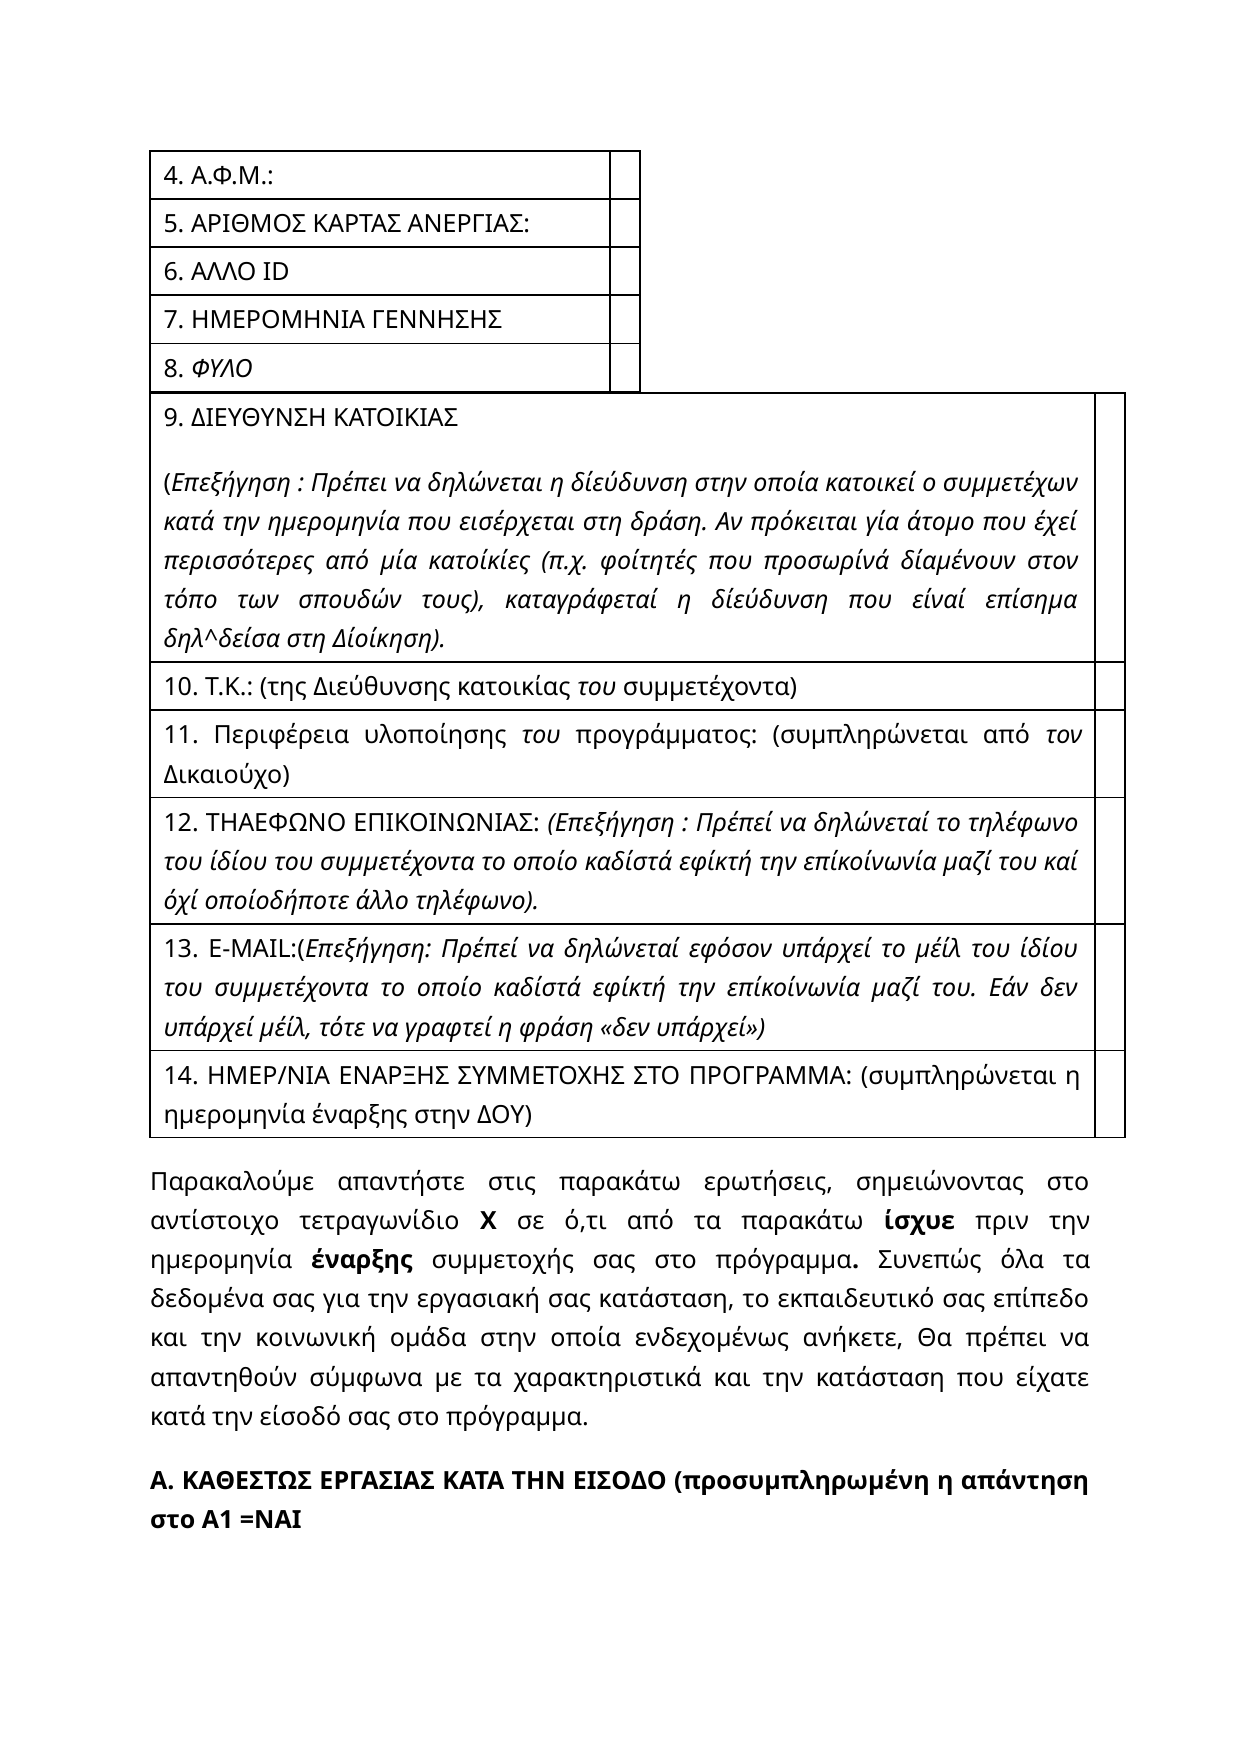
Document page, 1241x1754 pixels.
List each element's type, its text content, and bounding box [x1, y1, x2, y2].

table_cell [1096, 1051, 1124, 1137]
table_cell [611, 296, 639, 342]
table_cell 10. Τ.Κ.: (της Διεύθυνσης κατοικίας του συμμετέχοντα) [151, 663, 1094, 709]
table_cell [1096, 925, 1124, 1049]
text Παρακαλούμε απαντήστε στις παρακάτω ερωτήσεις, σημειώνοντας στο αντίστοιχο τετραγωνίδιο X σε ό,τι από τα παρακάτω ίσχυε πριν την ημερομηνία έναρξης συμμετοχής σας στο πρόγραμμα. Συνεπώς όλα τα δεδομένα σας για την εργασιακή σας κατάσταση, το εκπαιδευτικό σας επίπεδο και την κοινωνική ομάδα στην οποία ενδεχομένως ανήκετε, Θα πρέπει να απαντηθούν σύμφωνα με τα χαρακτηριστικά και την κατάσταση που είχατε κατά την είσοδό σας στο πρόγραμμα. [150, 1163, 1090, 1432]
table_header [1096, 394, 1124, 661]
table_cell [1096, 663, 1124, 709]
table_cell [1096, 711, 1124, 797]
table_cell [611, 248, 639, 294]
table_cell 14. ΗΜΕΡ/ΝΙΑ ΕΝΑΡΞΗΣ ΣΥΜΜΕΤΟΧΗΣ ΣΤΟ ΠΡΟΓΡΑΜΜΑ: (συμπληρώνεται η ημερομηνία έναρξης στην ΔΟΥ) [151, 1051, 1094, 1137]
table_cell 12. ΤΗΑΕΦΩΝΟ ΕΠΙΚΟΙΝΩΝΙΑΣ: (Επεξήγηση : Πρέπεί να δηλώνεταί το τηλέφωνο του ίδίου του συμμετέχοντα το οποίο καδίστά εφίκτή την επίκοίνωνία μαζί του καί όχί οποίοδήποτε άλλο τηλέφωνο). [151, 798, 1094, 923]
table_cell [611, 152, 639, 198]
table_cell 7. ΗΜΕΡΟΜΗΝΙΑ ΓΕΝΝΗΣΗΣ [151, 296, 609, 342]
table_cell 5. ΑΡΙΘΜΟΣ ΚΑΡΤΑΣ ΑΝΕΡΓΙΑΣ: [151, 200, 609, 246]
table_cell 11. Περιφέρεια υλοποίησης του προγράμματος: (συμπληρώνεται από τον Δικαιούχο) [151, 711, 1094, 797]
table_cell 8. ΦΥΛΟ [151, 344, 609, 391]
table_cell 4. Α.Φ.Μ.: [151, 152, 609, 198]
table_cell 13. E-MAIL:(Επεξήγηση: Πρέπεί να δηλώνεταί εφόσον υπάρχεί το μέίλ του ίδίου του συμμετέχοντα το οποίο καδίστά εφίκτή την επίκοίνωνία μαζί του. Εάν δεν υπάρχεί μέίλ, τότε να γραφτεί η φράση «δεν υπάρχεί») [151, 925, 1094, 1049]
text Α. ΚΑΘΕΣΤΩΣ ΕΡΓΑΣΙΑΣ ΚΑΤΑ ΤΗΝ ΕΙΣΟΔΟ (προσυμπληρωμένη η απάντηση στο A1 =ΝΑΙ [150, 1462, 1090, 1536]
table_cell [1096, 798, 1124, 923]
table_cell [611, 200, 639, 246]
table_cell 6. ΑΛΛΟ ID [151, 248, 609, 294]
table_cell [611, 344, 639, 391]
table_header 9. ΔΙΕΥΘΥΝΣΗ ΚΑΤΟΙΚΙΑΣ (Επεξήγηση : Πρέπει να δηλώνεται η δίεύδυνση στην οποία κατοικεί ο συμμετέχων κατά την ημερομηνία που εισέρχεται στη δράση. Αν πρόκειται γία άτομο που έχεί περισσότερες από μία κατοίκίες (π.χ. φοίτητές που προσωρίνά δίαμένουν στον τόπο των σπουδών τους), καταγράφεταί η δίεύδυνση που είναί επίσημα δηλ^δείσα στη Δίοίκηση). [151, 394, 1094, 661]
